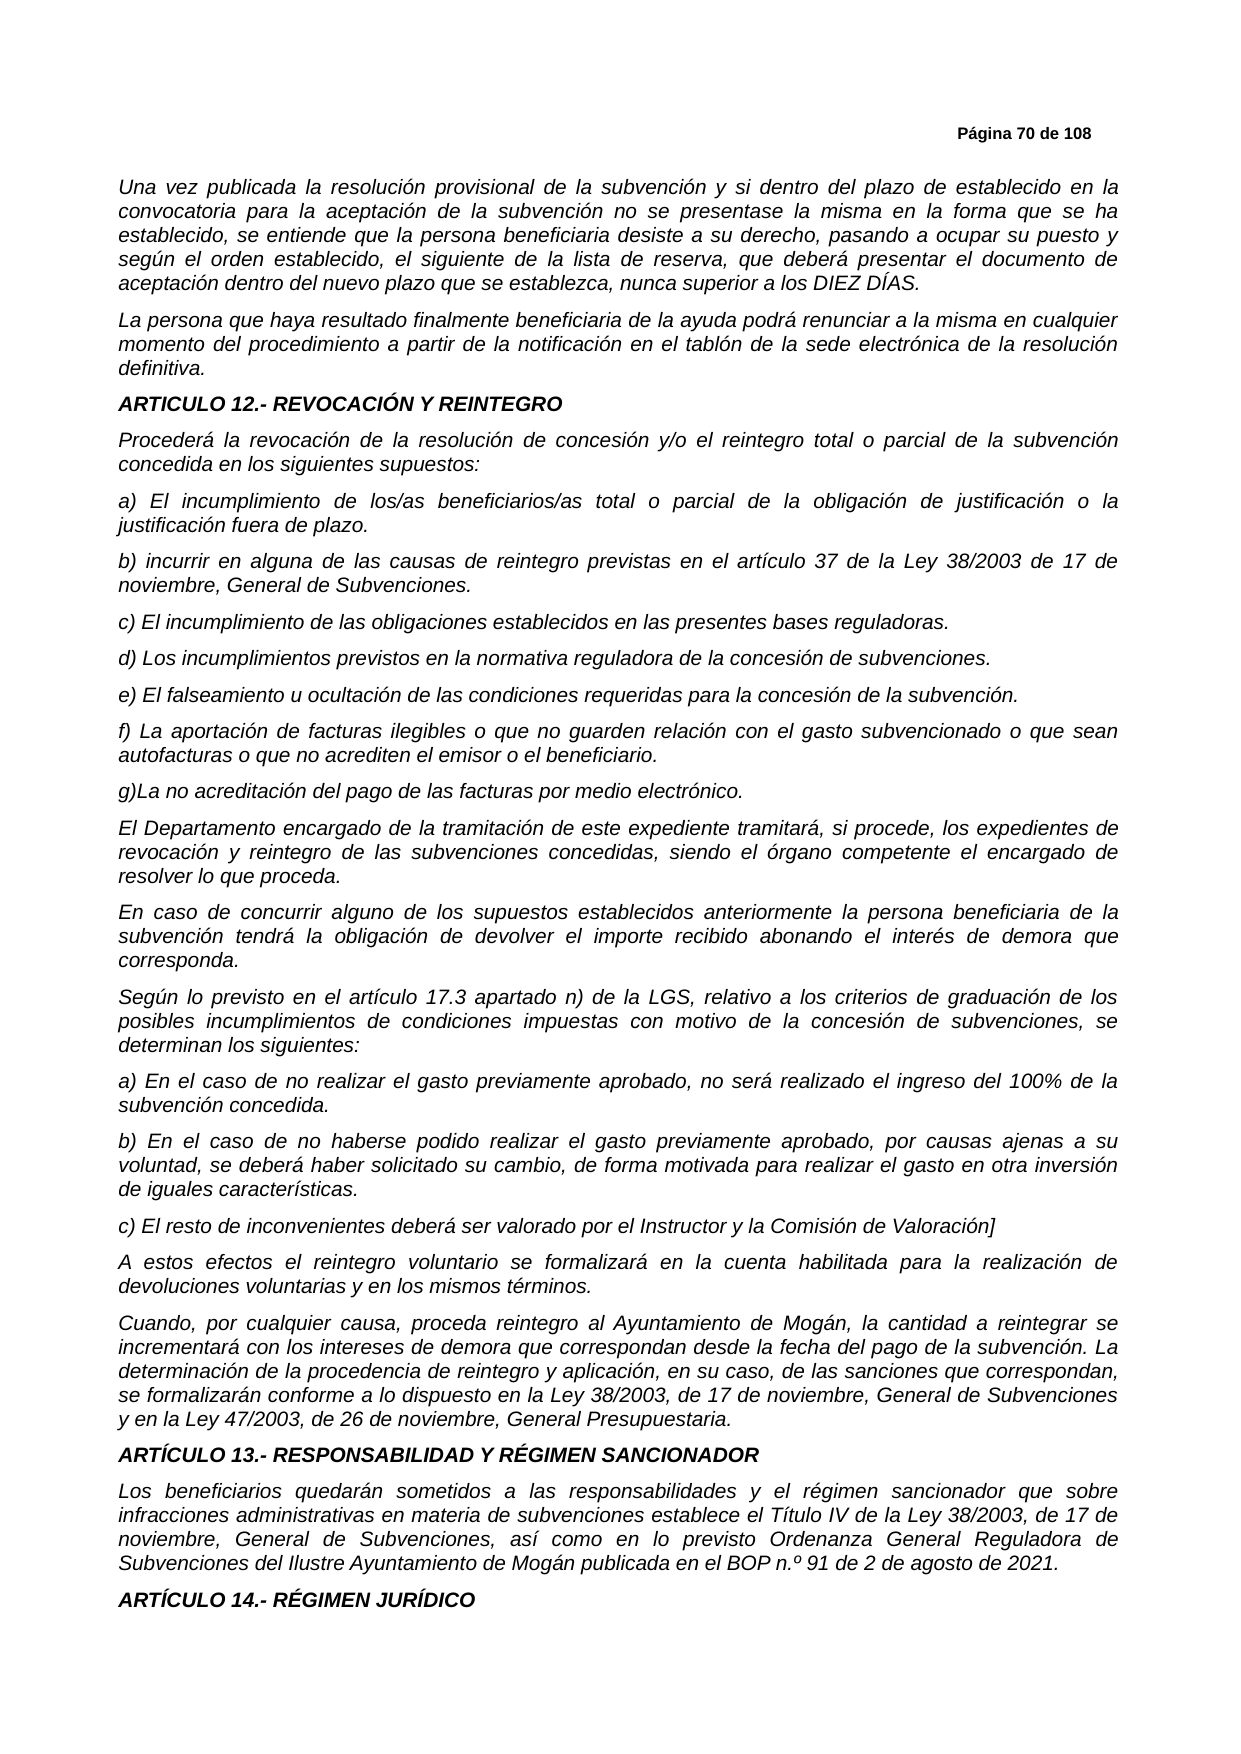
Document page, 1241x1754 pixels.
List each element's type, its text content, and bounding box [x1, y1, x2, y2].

text f) La aportación de facturas ilegibles o que no guarden relación con el gasto subvencionado o que sean autofacturas o que no acrediten el emisor o el beneficiario. [118, 719, 1122, 767]
text El Departamento encargado de la tramitación de este expediente tramitará, si procede, los expedientes de revocación y reintegro de las subvenciones concedidas, siendo el órgano competente el encargado de resolver lo que proceda. [118, 816, 1122, 888]
text A estos efectos el reintegro voluntario se formalizará en la cuenta habilitada para la realización de devoluciones voluntarias y en los mismos términos. [118, 1250, 1122, 1298]
text La persona que haya resultado finalmente beneficiaria de la ayuda podrá renunciar a la misma en cualquier momento del procedimiento a partir de la notificación en el tablón de la sede electrónica de la resolución definitiva. [118, 307, 1122, 379]
text c) El resto de inconvenientes deberá ser valorado por el Instructor y la Comisión de Valoración] [118, 1214, 1122, 1238]
text a) El incumplimiento de los/as beneficiarios/as total o parcial de la obligación de justificación o la justificación fuera de plazo. [118, 489, 1122, 537]
text b) En el caso de no haberse podido realizar el gasto previamente aprobado, por causas ajenas a su voluntad, se deberá haber solicitado su cambio, de forma motivada para realizar el gasto en otra inversión de iguales características. [118, 1129, 1122, 1201]
text g)La no acreditación del pago de las facturas por medio electrónico. [118, 779, 1122, 803]
text ARTÍCULO 14.- RÉGIMEN JURÍDICO [118, 1588, 1122, 1612]
text ARTÍCULO 13.- RESPONSABILIDAD Y RÉGIMEN SANCIONADOR [118, 1443, 1122, 1467]
text b) incurrir en alguna de las causas de reintegro previstas en el artículo 37 de la Ley 38/2003 de 17 de noviembre, General de Subvenciones. [118, 549, 1122, 597]
text ARTICULO 12.- REVOCACIÓN Y REINTEGRO [118, 392, 1122, 416]
text Los beneficiarios quedarán sometidos a las responsabilidades y el régimen sancionador que sobre infracciones administrativas en materia de subvenciones establece el Título IV de la Ley 38/2003, de 17 de noviembre, General de Subvenciones, así como en lo previsto Ordenanza General Reguladora de Subvenciones del Ilustre Ayuntamiento de Mogán publicada en el BOP n.º 91 de 2 de agosto de 2021. [118, 1479, 1122, 1575]
text d) Los incumplimientos previstos en la normativa reguladora de la concesión de subvenciones. [118, 646, 1122, 670]
text a) En el caso de no realizar el gasto previamente aprobado, no será realizado el ingreso del 100% de la subvención concedida. [118, 1069, 1122, 1117]
text Una vez publicada la resolución provisional de la subvención y si dentro del plazo de establecido en la convocatoria para la aceptación de la subvención no se presentase la misma en la forma que se ha establecido, se entiende que la persona beneficiaria desiste a su derecho, pasando a ocupar su puesto y según el orden establecido, el siguiente de la lista de reserva, que deberá presentar el documento de aceptación dentro del nuevo plazo que se establezca, nunca superior a los DIEZ DÍAS. [118, 175, 1122, 295]
text e) El falseamiento u ocultación de las condiciones requeridas para la concesión de la subvención. [118, 682, 1122, 706]
text Según lo previsto en el artículo 17.3 apartado n) de la LGS, relativo a los criterios de graduación de los posibles incumplimientos de condiciones impuestas con motivo de la concesión de subvenciones, se determinan los siguientes: [118, 984, 1122, 1056]
text c) El incumplimiento de las obligaciones establecidos en las presentes bases reguladoras. [118, 609, 1122, 633]
text Procederá la revocación de la resolución de concesión y/o el reintegro total o parcial de la subvención concedida en los siguientes supuestos: [118, 428, 1122, 476]
text En caso de concurrir alguno de los supuestos establecidos anteriormente la persona beneficiaria de la subvención tendrá la obligación de devolver el importe recibido abonando el interés de demora que corresponda. [118, 900, 1122, 972]
text Cuando, por cualquier causa, proceda reintegro al Ayuntamiento de Mogán, la cantidad a reintegrar se incrementará con los intereses de demora que correspondan desde la fecha del pago de la subvención. La determinación de la procedencia de reintegro y aplicación, en su caso, de las sanciones que correspondan, se formalizarán conforme a lo dispuesto en la Ley 38/2003, de 17 de noviembre, General de Subvenciones y en la Ley 47/2003, de 26 de noviembre, General Presupuestaria. [118, 1311, 1122, 1430]
